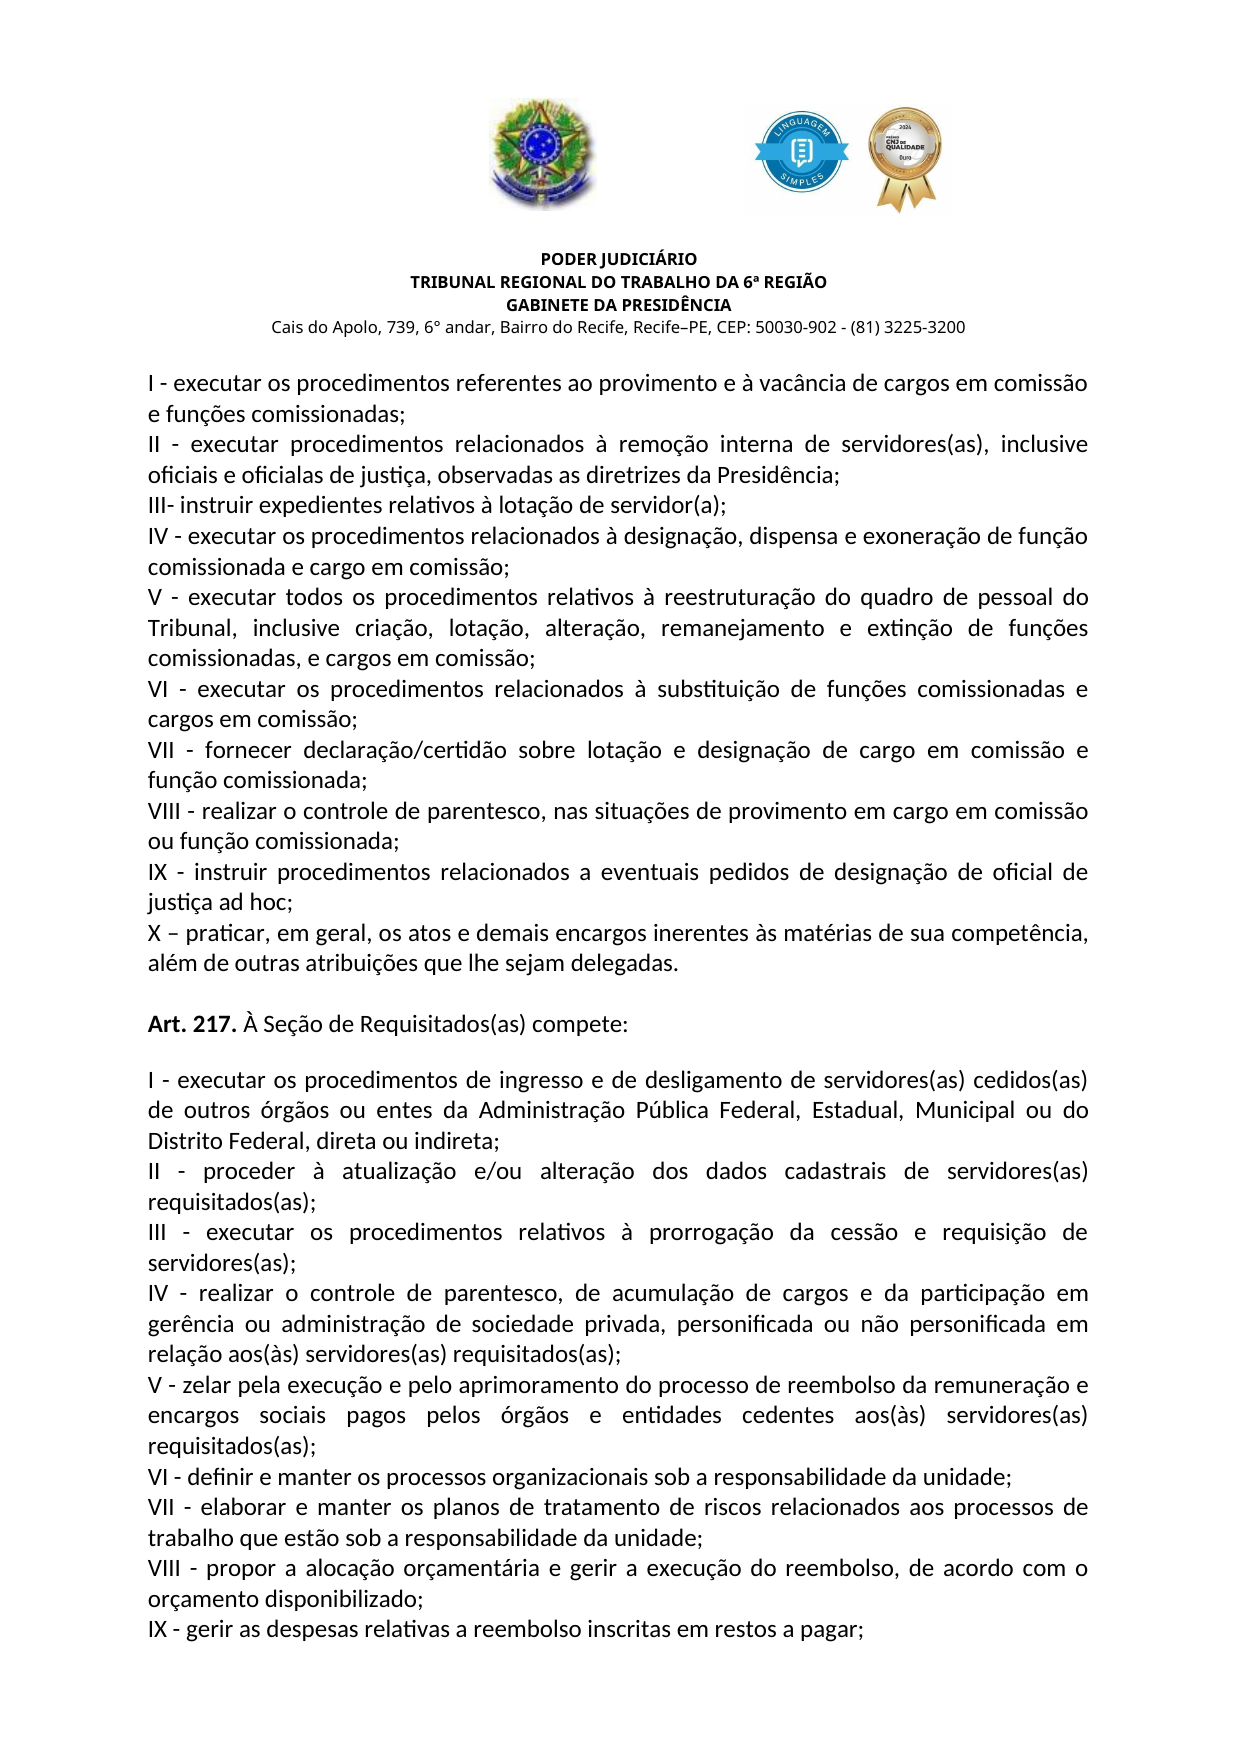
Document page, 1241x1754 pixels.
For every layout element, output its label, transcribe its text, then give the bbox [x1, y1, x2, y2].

text VI - executar os procedimentos relacionados à substituição de funções comissionadas e cargos em comissão; [148, 673, 1090, 734]
text VII - elaborar e manter os planos de tratamento de riscos relacionados aos processos de trabalho que estão sob a responsabilidade da unidade; [148, 1491, 1090, 1552]
text II - executar procedimentos relacionados à remoção interna de servidores(as), inclusive oficiais e oficialas de justiça, observadas as diretrizes da Presidência; [148, 428, 1090, 489]
text VIII - realizar o controle de parentesco, nas situações de provimento em cargo em comissão ou função comissionada; [148, 795, 1090, 856]
text V - zelar pela execução e pelo aprimoramento do processo de reembolso da remuneração e encargos sociais pagos pelos órgãos e entidades cedentes aos(às) servidores(as) requisitados(as); [148, 1369, 1090, 1461]
text IV - executar os procedimentos relacionados à designação, dispensa e exoneração de função comissionada e cargo em comissão; [148, 520, 1090, 581]
text VII - fornecer declaração/certidão sobre lotação e designação de cargo em comissão e função comissionada; [148, 734, 1090, 795]
text II - proceder à atualização e/ou alteração dos dados cadastrais de servidores(as) requisitados(as); [148, 1156, 1090, 1217]
text Art. 217. À Seção de Requisitados(as) compete: [148, 1008, 1090, 1039]
text I - executar os procedimentos de ingresso e de desligamento de servidores(as) cedidos(as) de outros órgãos ou entes da Administração Pública Federal, Estadual, Municipal ou do Distrito Federal, direta ou indireta; [148, 1064, 1090, 1156]
text IX - gerir as despesas relativas a reembolso inscritas em restos a pagar; [148, 1613, 1090, 1644]
text III- instruir expedientes relativos à lotação de servidor(a); [148, 489, 1090, 520]
text V - executar todos os procedimentos relativos à reestruturação do quadro de pessoal do Tribunal, inclusive criação, lotação, alteração, remanejamento e extinção de funções comissionadas, e cargos em comissão; [148, 581, 1090, 673]
text VI - definir e manter os processos organizacionais sob a responsabilidade da unidade; [148, 1461, 1090, 1491]
text IX - instruir procedimentos relacionados a eventuais pedidos de designação de oficial de justiça ad hoc; [148, 856, 1090, 917]
text IV - realizar o controle de parentesco, de acumulação de cargos e da participação em gerência ou administração de sociedade privada, personificada ou não personificada em relação aos(às) servidores(as) requisitados(as); [148, 1278, 1090, 1369]
text VIII - propor a alocação orçamentária e gerir a execução do reembolso, de acordo com o orçamento disponibilizado; [148, 1552, 1090, 1613]
text I - executar os procedimentos referentes ao provimento e à vacância de cargos em comissão e funções comissionadas; [148, 367, 1090, 428]
text X – praticar, em geral, os atos e demais encargos inerentes às matérias de sua competência, além de outras atribuições que lhe sejam delegadas. [148, 917, 1090, 978]
text III - executar os procedimentos relativos à prorrogação da cessão e requisição de servidores(as); [148, 1217, 1090, 1278]
